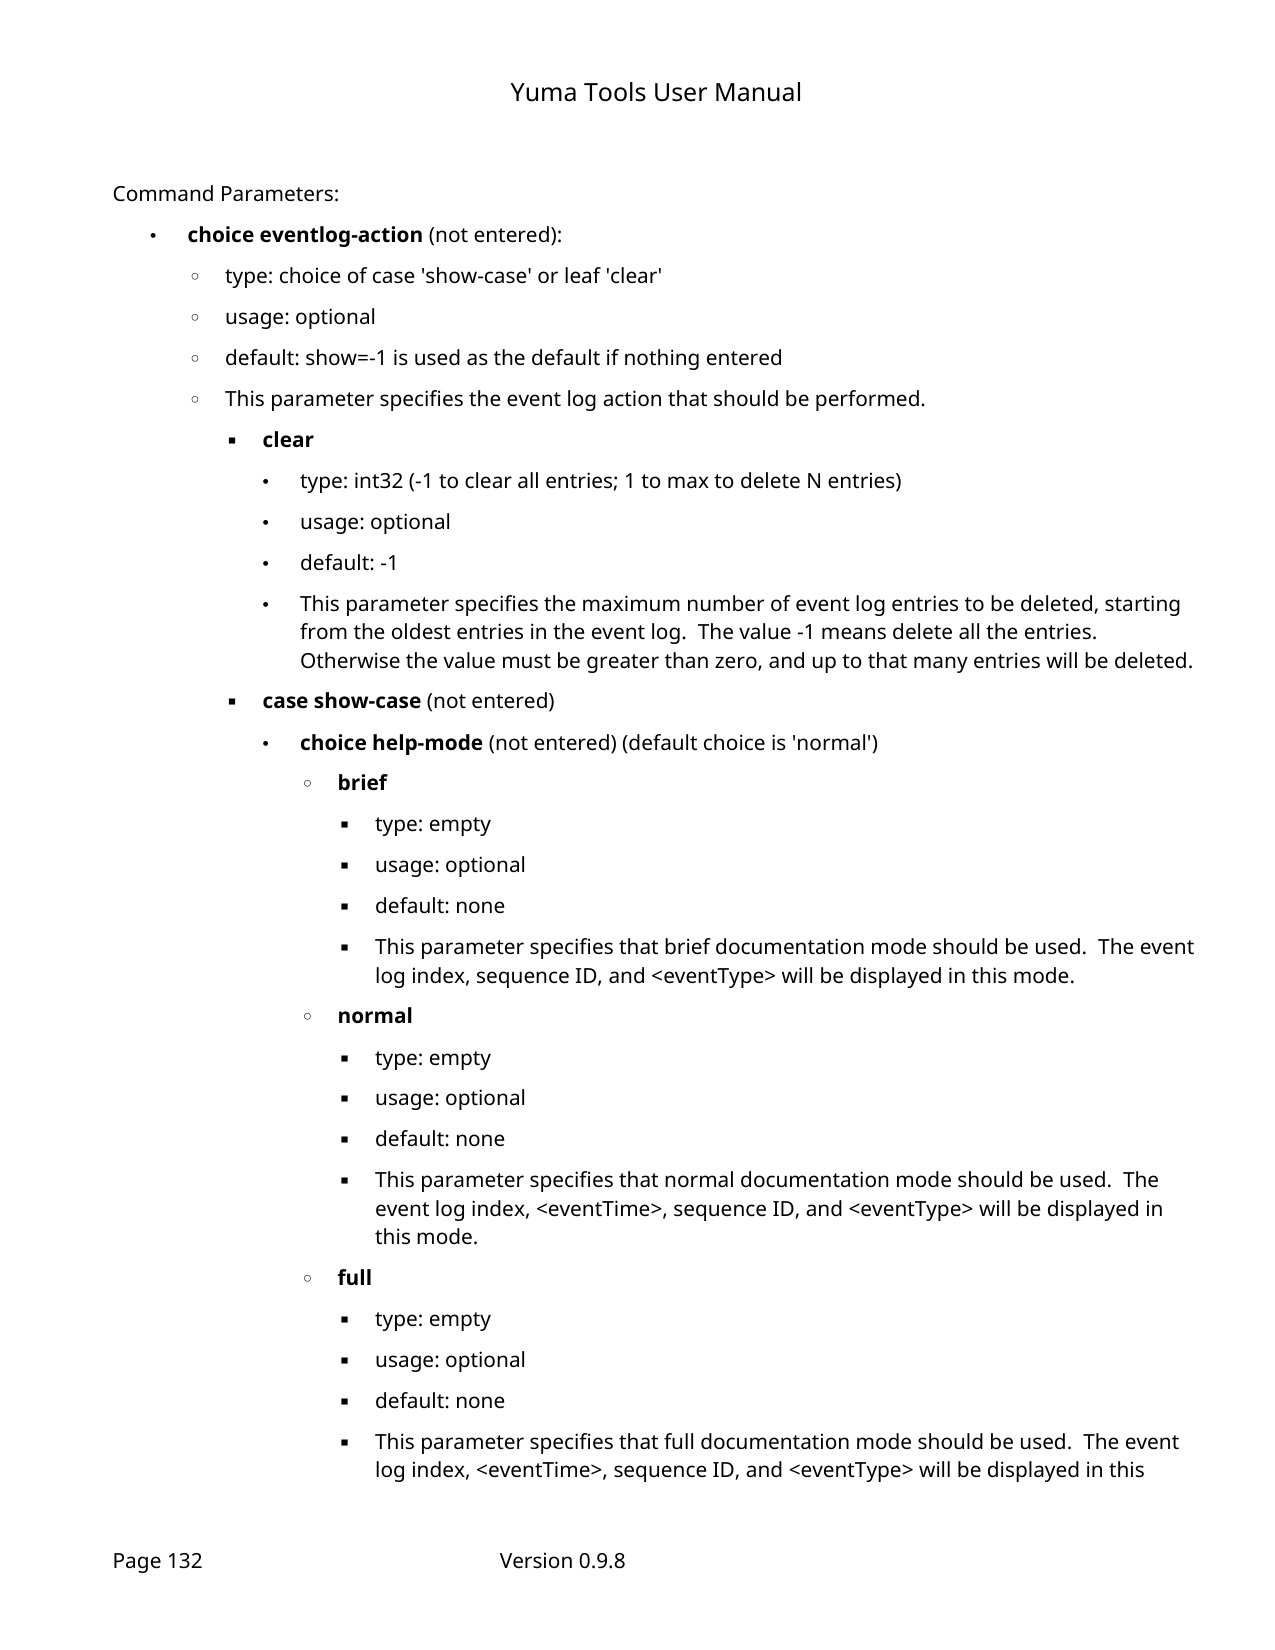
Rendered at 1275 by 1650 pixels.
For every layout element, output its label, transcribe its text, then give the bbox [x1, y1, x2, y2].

list full [300, 1263, 1200, 1292]
list usage: optional [337, 850, 1200, 879]
list This parameter specifies that full documentation mode should be used. The event log index, <eventTime>, sequence ID, and <eventType> will be displayed in this [337, 1427, 1200, 1484]
list usage: optional [337, 1083, 1200, 1112]
list choice help-mode (not entered) (default choice is 'normal') [262, 728, 1200, 756]
text Command Parameters: [112, 179, 1200, 208]
list usage: optional [187, 302, 1200, 331]
list default: none [337, 1124, 1200, 1153]
list default: -1 [262, 548, 1200, 576]
list case show-case (not entered) [225, 687, 1200, 715]
list brief [300, 768, 1200, 797]
list This parameter specifies the maximum number of event log entries to be deleted, starting from the oldest entries in the event log. The value -1 means delete all the entries. Otherwise the value must be greater than zero, and up to that many entries will be deleted. [262, 589, 1200, 674]
list This parameter specifies that brief documentation mode should be used. The event log index, sequence ID, and <eventType> will be displayed in this mode. [337, 932, 1200, 989]
list This parameter specifies that normal documentation mode should be used. The event log index, <eventTime>, sequence ID, and <eventType> will be displayed in this mode. [337, 1165, 1200, 1251]
list choice eventlog-action (not entered): [150, 220, 1200, 249]
list clear [225, 425, 1200, 453]
list usage: optional [262, 507, 1200, 535]
list type: empty [337, 1304, 1200, 1333]
list usage: optional [337, 1345, 1200, 1373]
list type: empty [337, 809, 1200, 838]
list default: none [337, 1386, 1200, 1414]
list normal [300, 1002, 1200, 1030]
list type: empty [337, 1043, 1200, 1071]
list This parameter specifies the event log action that should be performed. [187, 384, 1200, 413]
list type: choice of case 'show-case' or leaf 'clear' [187, 261, 1200, 290]
list default: show=-1 is used as the default if nothing entered [187, 343, 1200, 372]
list type: int32 (-1 to clear all entries; 1 to max to delete N entries) [262, 466, 1200, 494]
list default: none [337, 891, 1200, 920]
